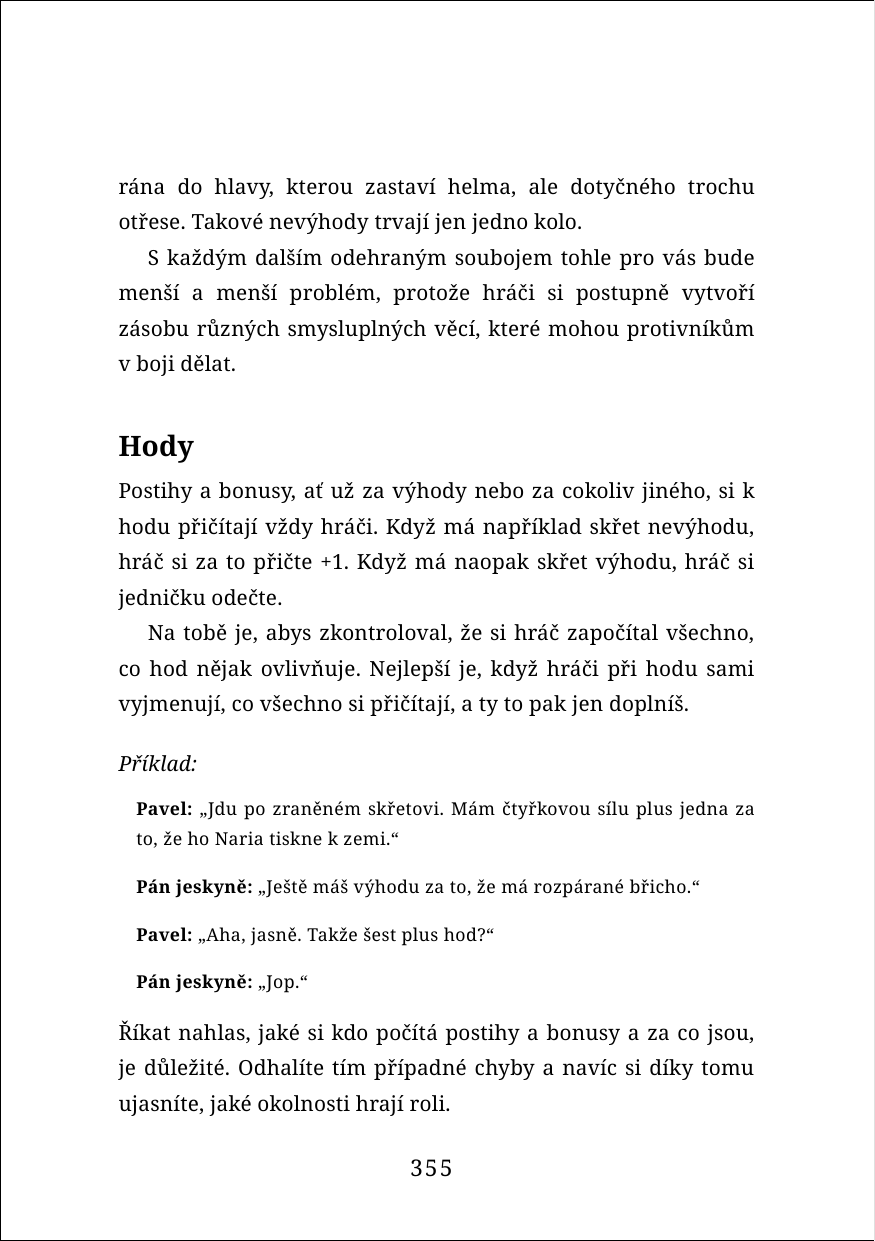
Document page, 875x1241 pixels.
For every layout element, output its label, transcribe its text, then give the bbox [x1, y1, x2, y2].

text Postihy a bonusy, ať už za výhody nebo za cokoliv jiného, si k hodu přičítají vždy hráči. Když má například skřet nevýhodu, hráč si za to přičte +1. Když má naopak skřet výhodu, hráč si jedničku odečte. Na tobě je, abys zkontroloval, že si hráč započítal všechno, co hod nějak ovlivňuje. Nejlepší je, když hráči při hodu sami vyjmenují, co všechno si přičítají, a ty to pak jen doplníš. [118, 476, 756, 718]
text Pán jeskyně: „Ještě máš výhodu za to, že má rozpárané břicho.“ [136, 874, 756, 898]
text Říkat nahlas, jaké si kdo počítá postihy a bonusy a za co jsou, je důležité. Odhalíte tím případné chyby a navíc si díky tomu ujasníte, jaké okolnosti hrají roli. [118, 1018, 756, 1117]
text rána do hlavy, kterou zastaví helma, ale dotyčného trochu otřese. Takové nevýhody trvají jen jedno kolo. S každým dalším odehraným soubojem tohle pro vás bude menší a menší problém, protože hráči si postupně vytvoří zásobu různých smysluplných věcí, které mohou protivníkům v boji dělat. [118, 172, 756, 378]
text Pán jeskyně: „Jop.“ [136, 970, 756, 994]
subtitle Hody [118, 426, 756, 464]
text Pavel: „Aha, jasně. Takže šest plus hod?“ [136, 922, 756, 946]
text Pavel: „Jdu po zraněném skřetovi. Mám čtyřkovou sílu plus jedna za to, že ho Naria tiskne k zemi.“ [136, 796, 756, 850]
text Příklad: [118, 749, 756, 777]
